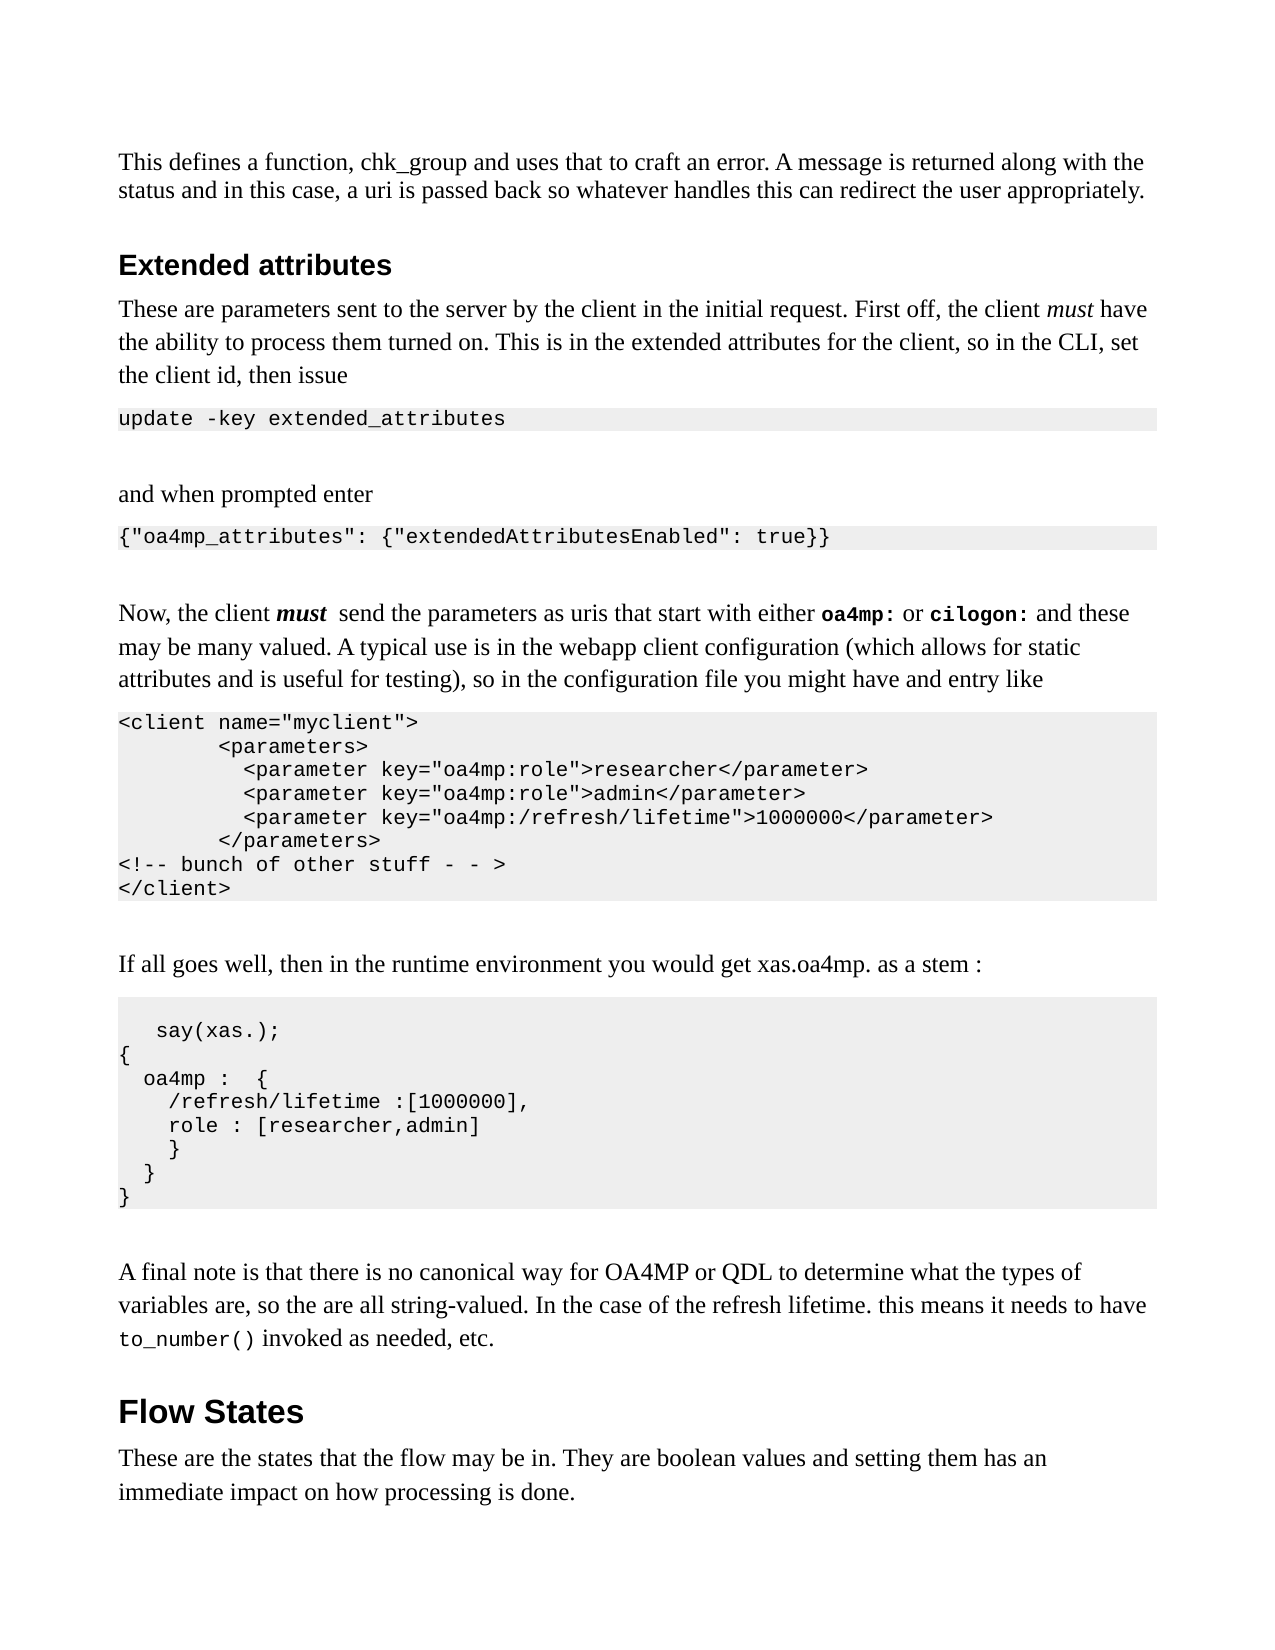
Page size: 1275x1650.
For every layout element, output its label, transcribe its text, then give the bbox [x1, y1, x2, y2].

text These are parameters sent to the server by the client in the initial request. First off, the client must have the ability to process them turned on. This is in the extended attributes for the client, so in the CLI, set the client id, then issue [118, 294, 1157, 389]
subtitle Extended attributes [118, 248, 1157, 281]
text {"oa4mp_attributes": {"extendedAttributesEnabled": true}} [118, 526, 1157, 550]
text /refresh/lifetime :[1000000], [118, 1091, 1157, 1115]
text If all goes well, then in the runtime environment you would get xas.oa4mp. as a stem : [118, 949, 1157, 978]
text } [118, 1162, 1157, 1186]
text </parameters> [118, 830, 1157, 854]
text </client> [118, 878, 1157, 901]
text { [118, 1044, 1157, 1067]
text <parameter key="oa4mp:/refresh/lifetime">1000000</parameter> [118, 807, 1157, 830]
text <parameter key="oa4mp:role">admin</parameter> [118, 783, 1157, 807]
text This defines a function, chk_group and uses that to craft an error. A message is returned along with the status and in this case, a uri is passed back so whatever handles this can redirect the user appropriately. [118, 147, 1157, 204]
text <parameter key="oa4mp:role">researcher</parameter> [118, 759, 1157, 783]
text update -key extended_attributes [118, 408, 1157, 431]
text role : [researcher,admin] [118, 1115, 1157, 1138]
text say(xas.); [118, 1020, 1157, 1044]
text oa4mp : { [118, 1067, 1157, 1091]
text <!-- bunch of other stuff - - > [118, 854, 1157, 878]
text Now, the client must send the parameters as uris that start with either oa4mp: or cilogon: and these may be many valued. A typical use is in the webapp client configuration (which allows for static attributes and is useful for testing), so in the configuration file you might have and entry like [118, 598, 1157, 693]
text A final note is that there is no canonical way for OA4MP or QDL to determine what the types of variables are, so the are all string-valued. In the case of the refresh lifetime. this means it needs to have to_number() invoked as needed, etc. [118, 1257, 1157, 1353]
text <parameters> [118, 736, 1157, 759]
text and when prompted enter [118, 479, 1157, 508]
text } [118, 1138, 1157, 1162]
text These are the states that the flow may be in. They are boolean values and setting them has an immediate impact on how processing is done. [118, 1443, 1157, 1505]
text } [118, 1186, 1157, 1209]
subtitle Flow States [118, 1392, 1157, 1431]
text <client name="myclient"> [118, 712, 1157, 736]
